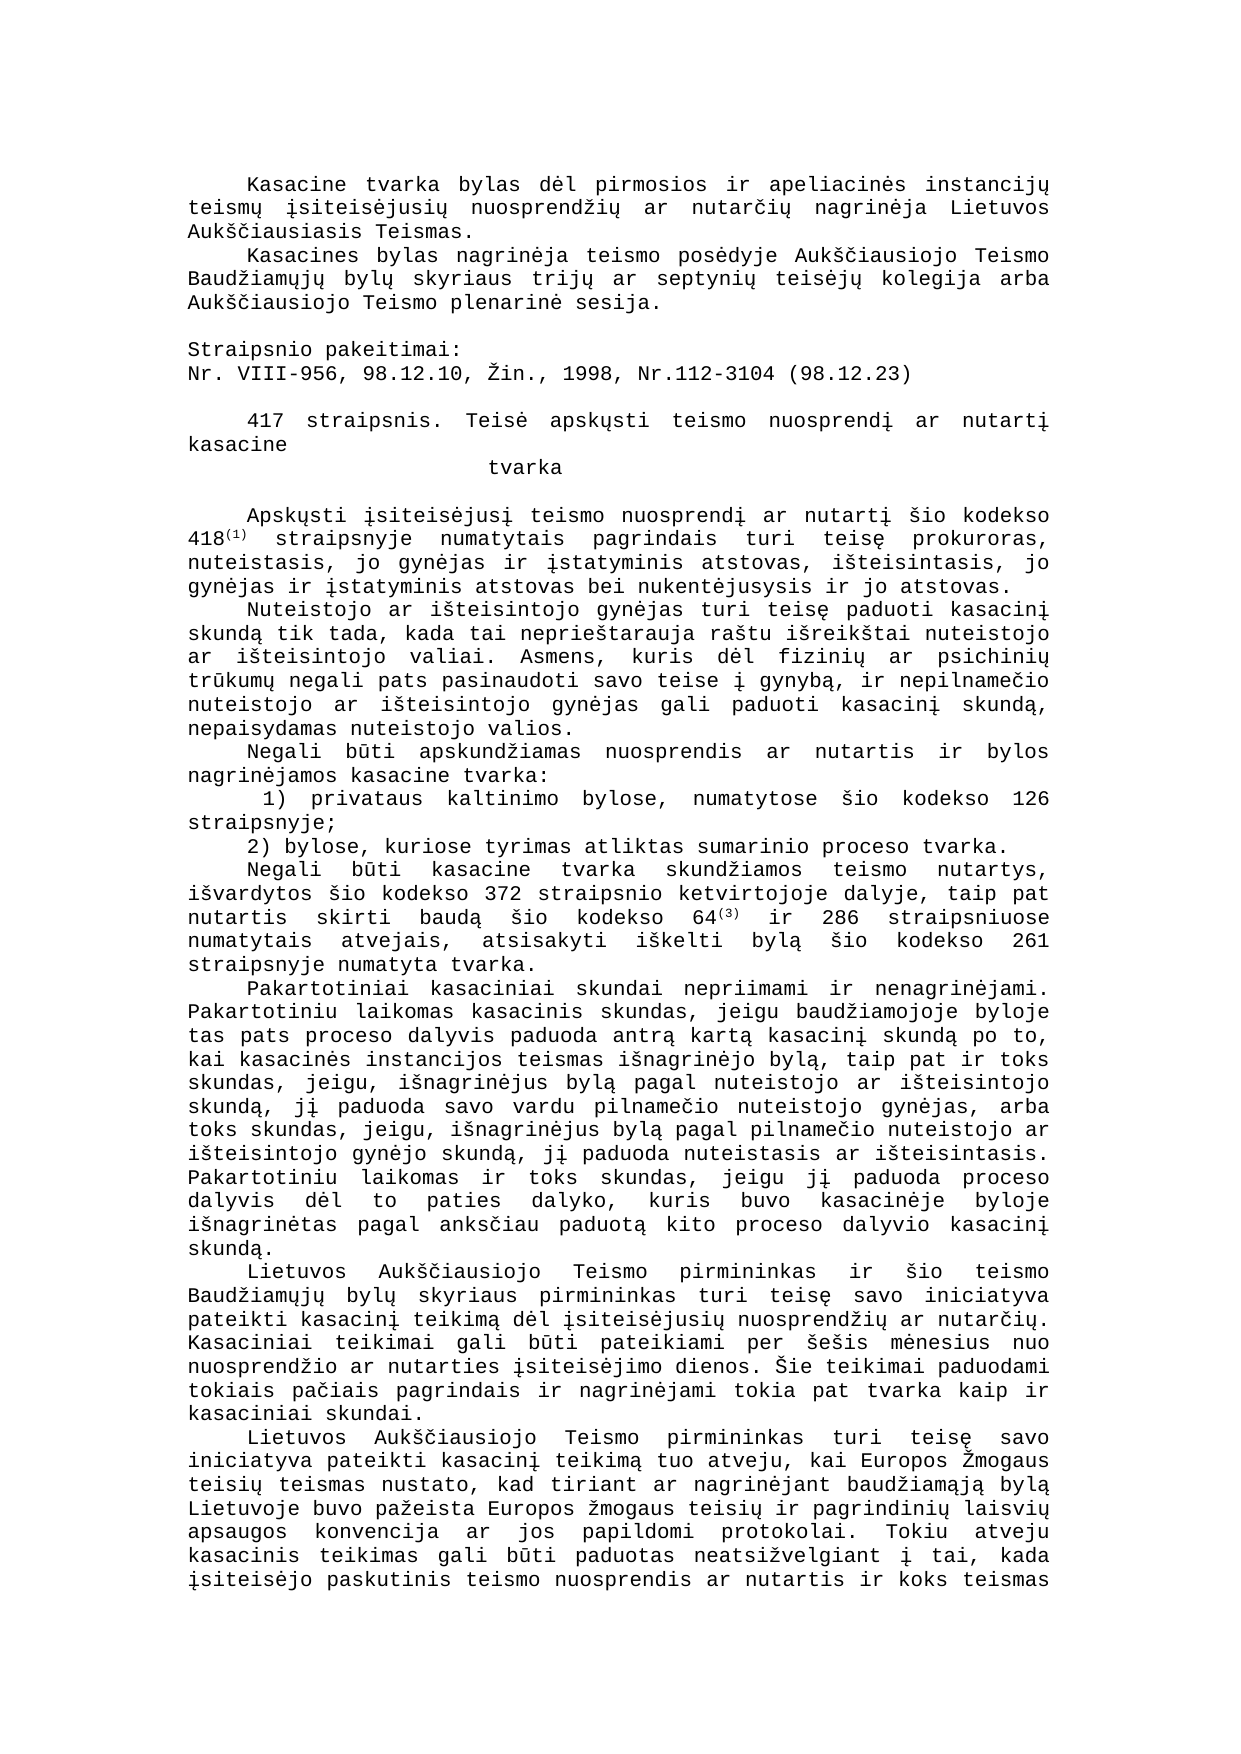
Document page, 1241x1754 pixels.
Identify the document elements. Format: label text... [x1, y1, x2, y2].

text Nuteistojo ar išteisintojo gynėjas turi teisę paduoti kasacinį skundą tik tada, kada tai neprieštarauja raštu išreikštai nuteistojo ar išteisintojo valiai. Asmens, kuris dėl fizinių ar psichinių trūkumų negali pats pasinaudoti savo teise į gynybą, ir nepilnamečio nuteistojo ar išteisintojo gynėjas gali paduoti kasacinį skundą, nepaisydamas nuteistojo valios. [187, 599, 1050, 741]
text Negali būti kasacine tvarka skundžiamos teismo nutartys, išvardytos šio kodekso 372 straipsnio ketvirtojoje dalyje, taip pat nutartis skirti baudą šio kodekso 64(3) ir 286 straipsniuose numatytais atvejais, atsisakyti iškelti bylą šio kodekso 261 straipsnyje numatyta tvarka. [187, 859, 1050, 978]
text 2) bylose, kuriose tyrimas atliktas sumarinio proceso tvarka. [187, 836, 1050, 859]
text Negali būti apskundžiamas nuosprendis ar nutartis ir bylos nagrinėjamos kasacine tvarka: [187, 741, 1050, 788]
text Kasacine tvarka bylas dėl pirmosios ir apeliacinės instancijų teismų įsiteisėjusių nuosprendžių ar nutarčių nagrinėja Lietuvos Aukščiausiasis Teismas. [187, 174, 1050, 244]
text Kasacines bylas nagrinėja teismo posėdyje Aukščiausiojo Teismo Baudžiamųjų bylų skyriaus trijų ar septynių teisėjų kolegija arba Aukščiausiojo Teismo plenarinė sesija. [187, 244, 1050, 316]
text tvarka [187, 457, 1050, 481]
text Apskųsti įsiteisėjusį teismo nuosprendį ar nutartį šio kodekso 418(1) straipsnyje numatytais pagrindais turi teisę prokuroras, nuteistasis, jo gynėjas ir įstatyminis atstovas, išteisintasis, jo gynėjas ir įstatyminis atstovas bei nukentėjusysis ir jo atstovas. [187, 505, 1050, 599]
text 417 straipsnis. Teisė apskųsti teismo nuosprendį ar nutartį kasacine [187, 410, 1050, 457]
text Nr. VIII-956, 98.12.10, Žin., 1998, Nr.112-3104 (98.12.23) [187, 363, 1050, 386]
text Lietuvos Aukščiausiojo Teismo pirmininkas turi teisę savo iniciatyva pateikti kasacinį teikimą tuo atveju, kai Europos Žmogaus teisių teismas nustato, kad tiriant ar nagrinėjant baudžiamąją bylą Lietuvoje buvo pažeista Europos žmogaus teisių ir pagrindinių laisvių apsaugos konvencija ar jos papildomi protokolai. Tokiu atveju kasacinis teikimas gali būti paduotas neatsižvelgiant į tai, kada įsiteisėjo paskutinis teismo nuosprendis ar nutartis ir koks teismas [187, 1427, 1050, 1592]
text Straipsnio pakeitimai: [187, 339, 1050, 363]
text Lietuvos Aukščiausiojo Teismo pirmininkas ir šio teismo Baudžiamųjų bylų skyriaus pirmininkas turi teisę savo iniciatyva pateikti kasacinį teikimą dėl įsiteisėjusių nuosprendžių ar nutarčių. Kasaciniai teikimai gali būti pateikiami per šešis mėnesius nuo nuosprendžio ar nutarties įsiteisėjimo dienos. Šie teikimai paduodami tokiais pačiais pagrindais ir nagrinėjami tokia pat tvarka kaip ir kasaciniai skundai. [187, 1261, 1050, 1427]
text Pakartotiniai kasaciniai skundai nepriimami ir nenagrinėjami. Pakartotiniu laikomas kasacinis skundas, jeigu baudžiamojoje byloje tas pats proceso dalyvis paduoda antrą kartą kasacinį skundą po to, kai kasacinės instancijos teismas išnagrinėjo bylą, taip pat ir toks skundas, jeigu, išnagrinėjus bylą pagal nuteistojo ar išteisintojo skundą, jį paduoda savo vardu pilnamečio nuteistojo gynėjas, arba toks skundas, jeigu, išnagrinėjus bylą pagal pilnamečio nuteistojo ar išteisintojo gynėjo skundą, jį paduoda nuteistasis ar išteisintasis. Pakartotiniu laikomas ir toks skundas, jeigu jį paduoda proceso dalyvis dėl to paties dalyko, kuris buvo kasacinėje byloje išnagrinėtas pagal anksčiau paduotą kito proceso dalyvio kasacinį skundą. [187, 978, 1050, 1261]
text 1) privataus kaltinimo bylose, numatytose šio kodekso 126 straipsnyje; [187, 788, 1050, 836]
